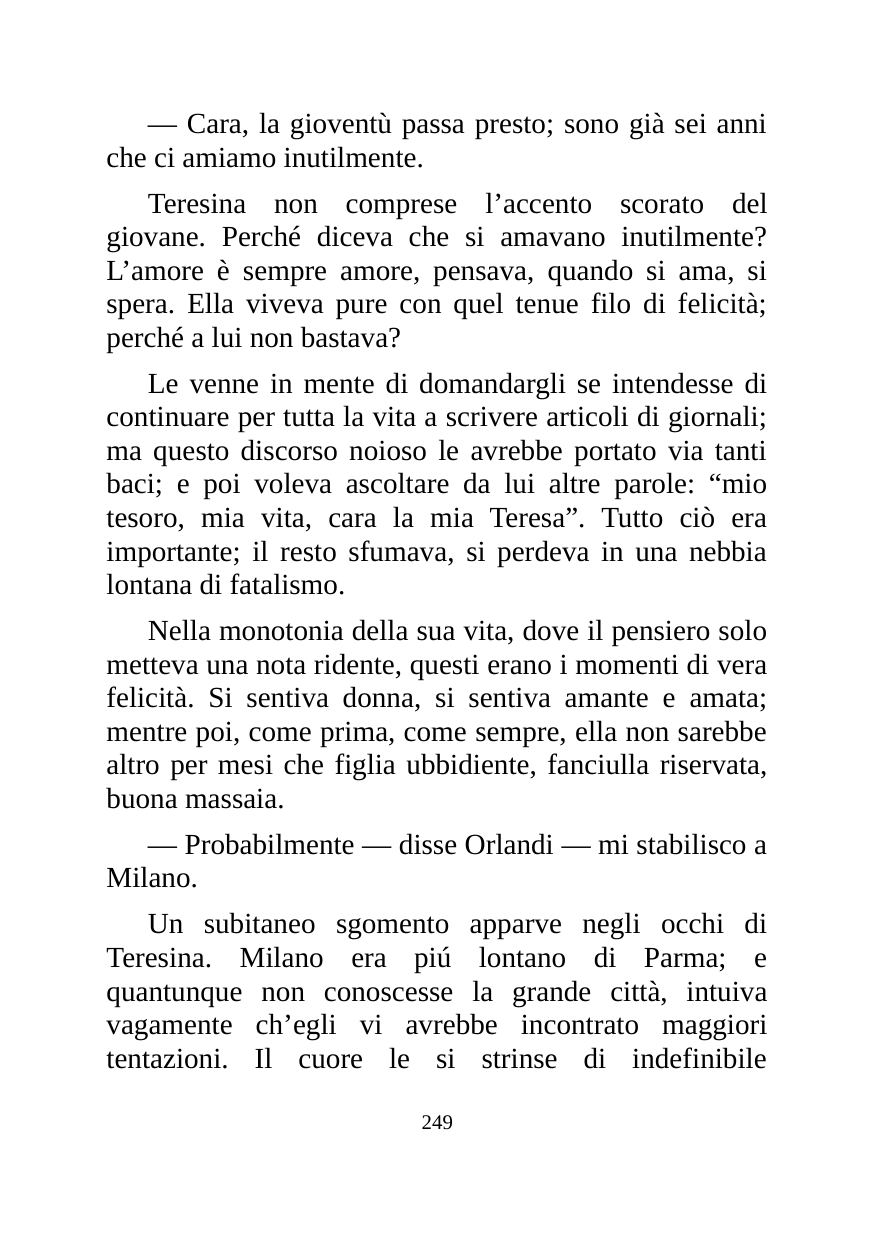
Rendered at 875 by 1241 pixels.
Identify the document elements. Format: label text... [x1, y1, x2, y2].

text — Cara, la gioventù passa presto; sono già sei anni che ci amiamo inutilmente. [106, 106, 768, 173]
text Teresina non comprese l’accento scorato del giovane. Perché diceva che si amavano inutilmente? L’amore è sempre amore, pensava, quando si ama, si spera. Ella viveva pure con quel tenue filo di felicità; perché a lui non bastava? [106, 186, 768, 353]
text Le venne in mente di domandargli se intendesse di continuare per tutta la vita a scrivere articoli di giornali; ma questo discorso noioso le avrebbe portato via tanti baci; e poi voleva ascoltare da lui altre parole: “mio tesoro, mia vita, cara la mia Teresa”. Tutto ciò era importante; il resto sfumava, si perdeva in una nebbia lontana di fatalismo. [106, 366, 768, 601]
text Nella monotonia della sua vita, dove il pensiero solo metteva una nota ridente, questi erano i momenti di vera felicità. Si sentiva donna, si sentiva amante e amata; mentre poi, come prima, come sempre, ella non sarebbe altro per mesi che figlia ubbidiente, fanciulla riservata, buona massaia. [106, 613, 768, 814]
text — Probabilmente — disse Orlandi — mi stabilisco a Milano. [106, 827, 768, 894]
text Un subitaneo sgomento apparve negli occhi di Teresina. Milano era piú lontano di Parma; e quantunque non conoscesse la grande città, intuiva vagamente ch’egli vi avrebbe incontrato maggiori tentazioni. Il cuore le si strinse di indefinibile [106, 907, 768, 1074]
